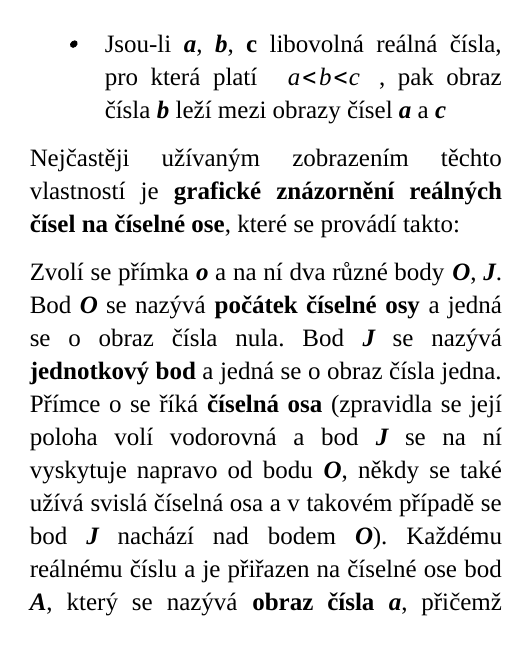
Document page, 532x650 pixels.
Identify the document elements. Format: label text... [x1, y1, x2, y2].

list Jsou-li a, b, c libovolná reálná čísla, pro která platí , pak obraz čísla b leží mezi obrazy čísel a a c [67, 29, 502, 124]
text Nejčastěji užívaným zobrazením těchto vlastností je grafické znázornění reálných čísel na číselné ose, které se provádí takto: [29, 143, 502, 238]
text Zvolí se přímka o a na ní dva různé body O, J. Bod O se nazývá počátek číselné osy a jedná se o obraz čísla nula. Bod J se nazývá jednotkový bod a jedná se o obraz čísla jedna. Přímce o se říká číselná osa (zpravidla se její poloha volí vodorovná a bod J se na ní vyskytuje napravo od bodu O, někdy se také užívá svislá číselná osa a v takovém případě se bod J nachází nad bodem O). Každému reálnému číslu a je přiřazen na číselné ose bod A, který se nazývá obraz čísla a, přičemž [29, 257, 502, 616]
